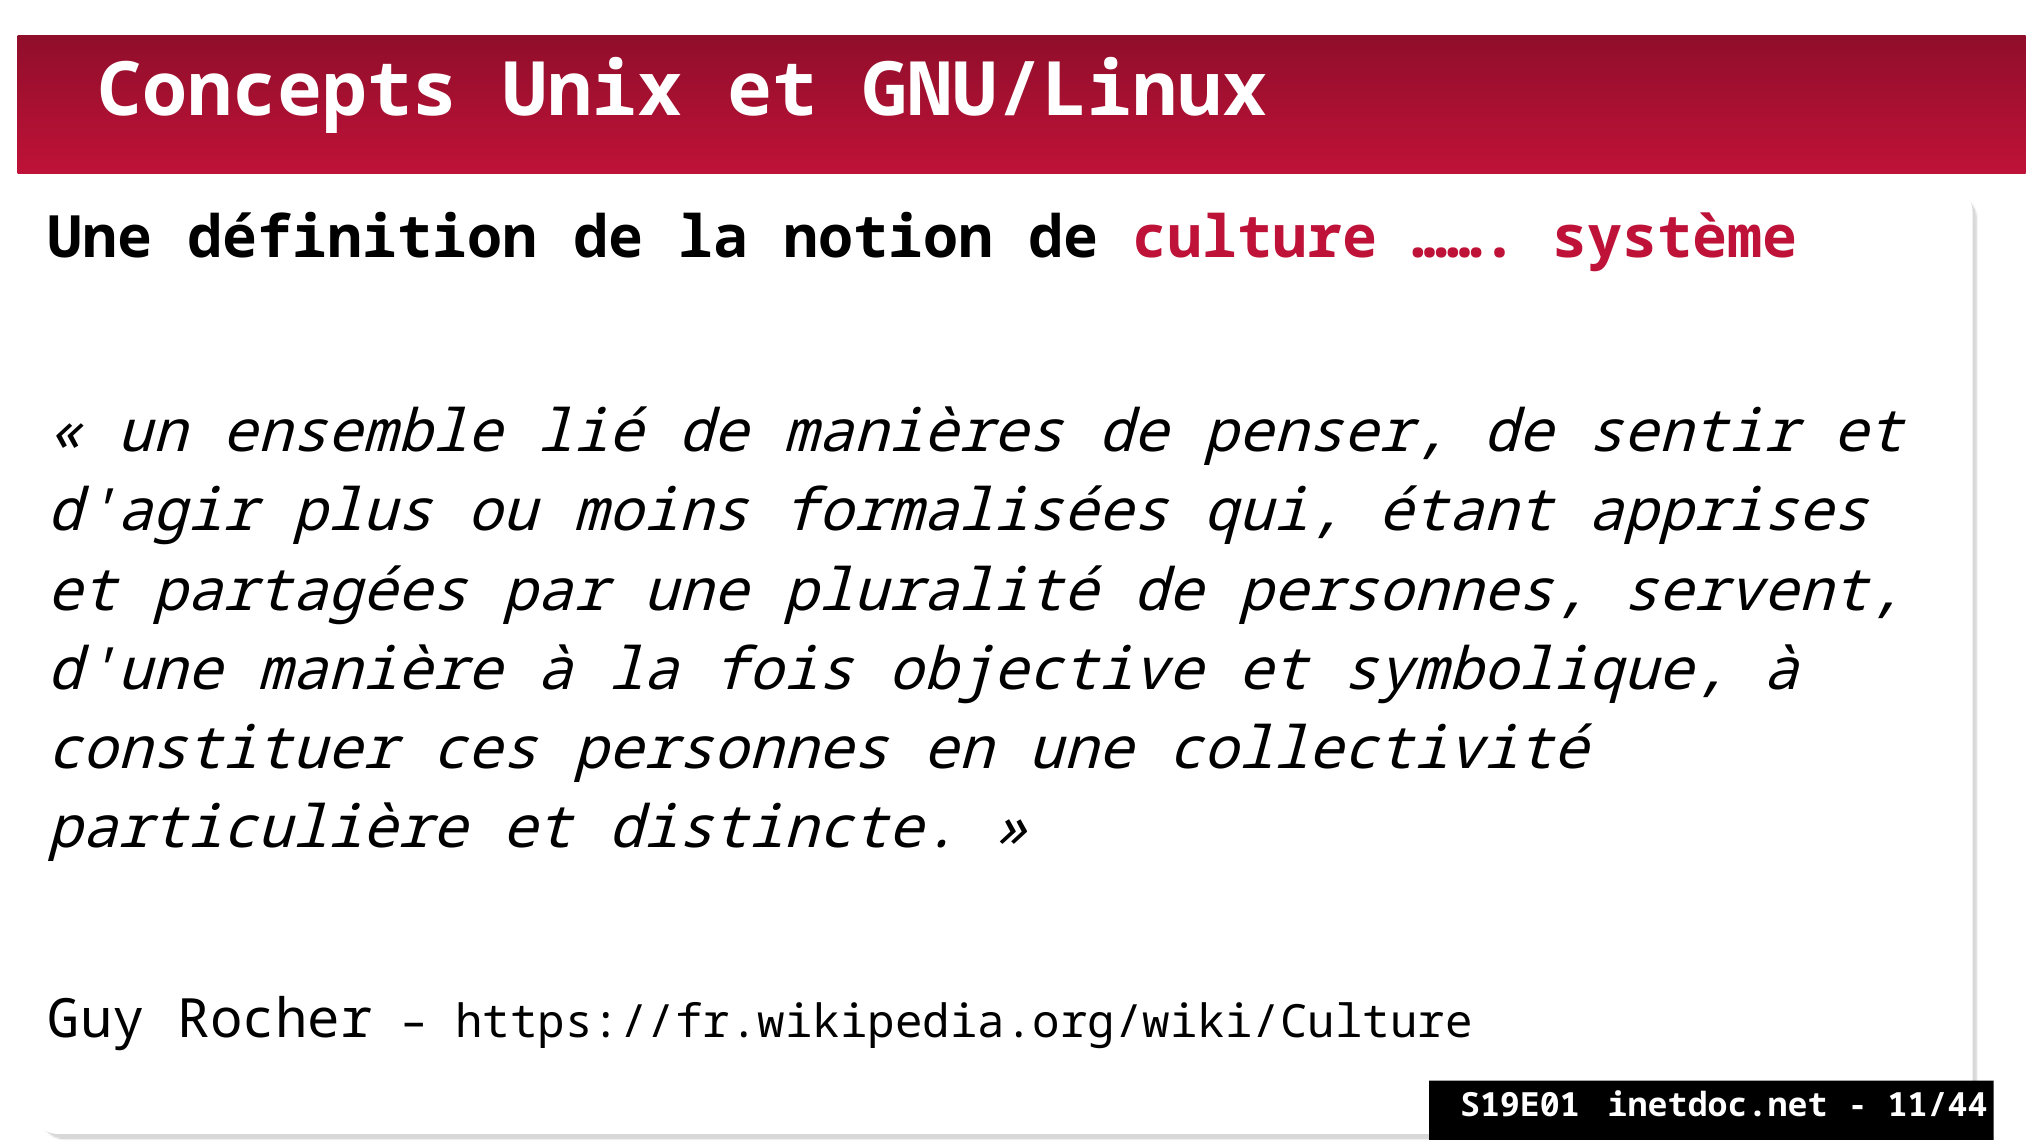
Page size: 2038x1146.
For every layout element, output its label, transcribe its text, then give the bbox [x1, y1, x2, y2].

text_box S19E01 inetdoc.net - <numéro>/44 [1429, 1080, 1994, 1140]
text_box Concepts Unix et GNU/Linux [17, 35, 2026, 174]
text_box Une définition de la notion de culture ……. système « un ensemble lié de manières de penser, de sentir et d'agir plus ou moins formalisées qui, étant apprises et partagées par une pluralité de personnes, servent, d'une manière à la fois objective et symbolique, à constituer ces personnes en une collectivité particulière et distincte. » Guy Rocher – https://fr.wikipedia.org/wiki/Culture [35, 188, 1973, 1134]
